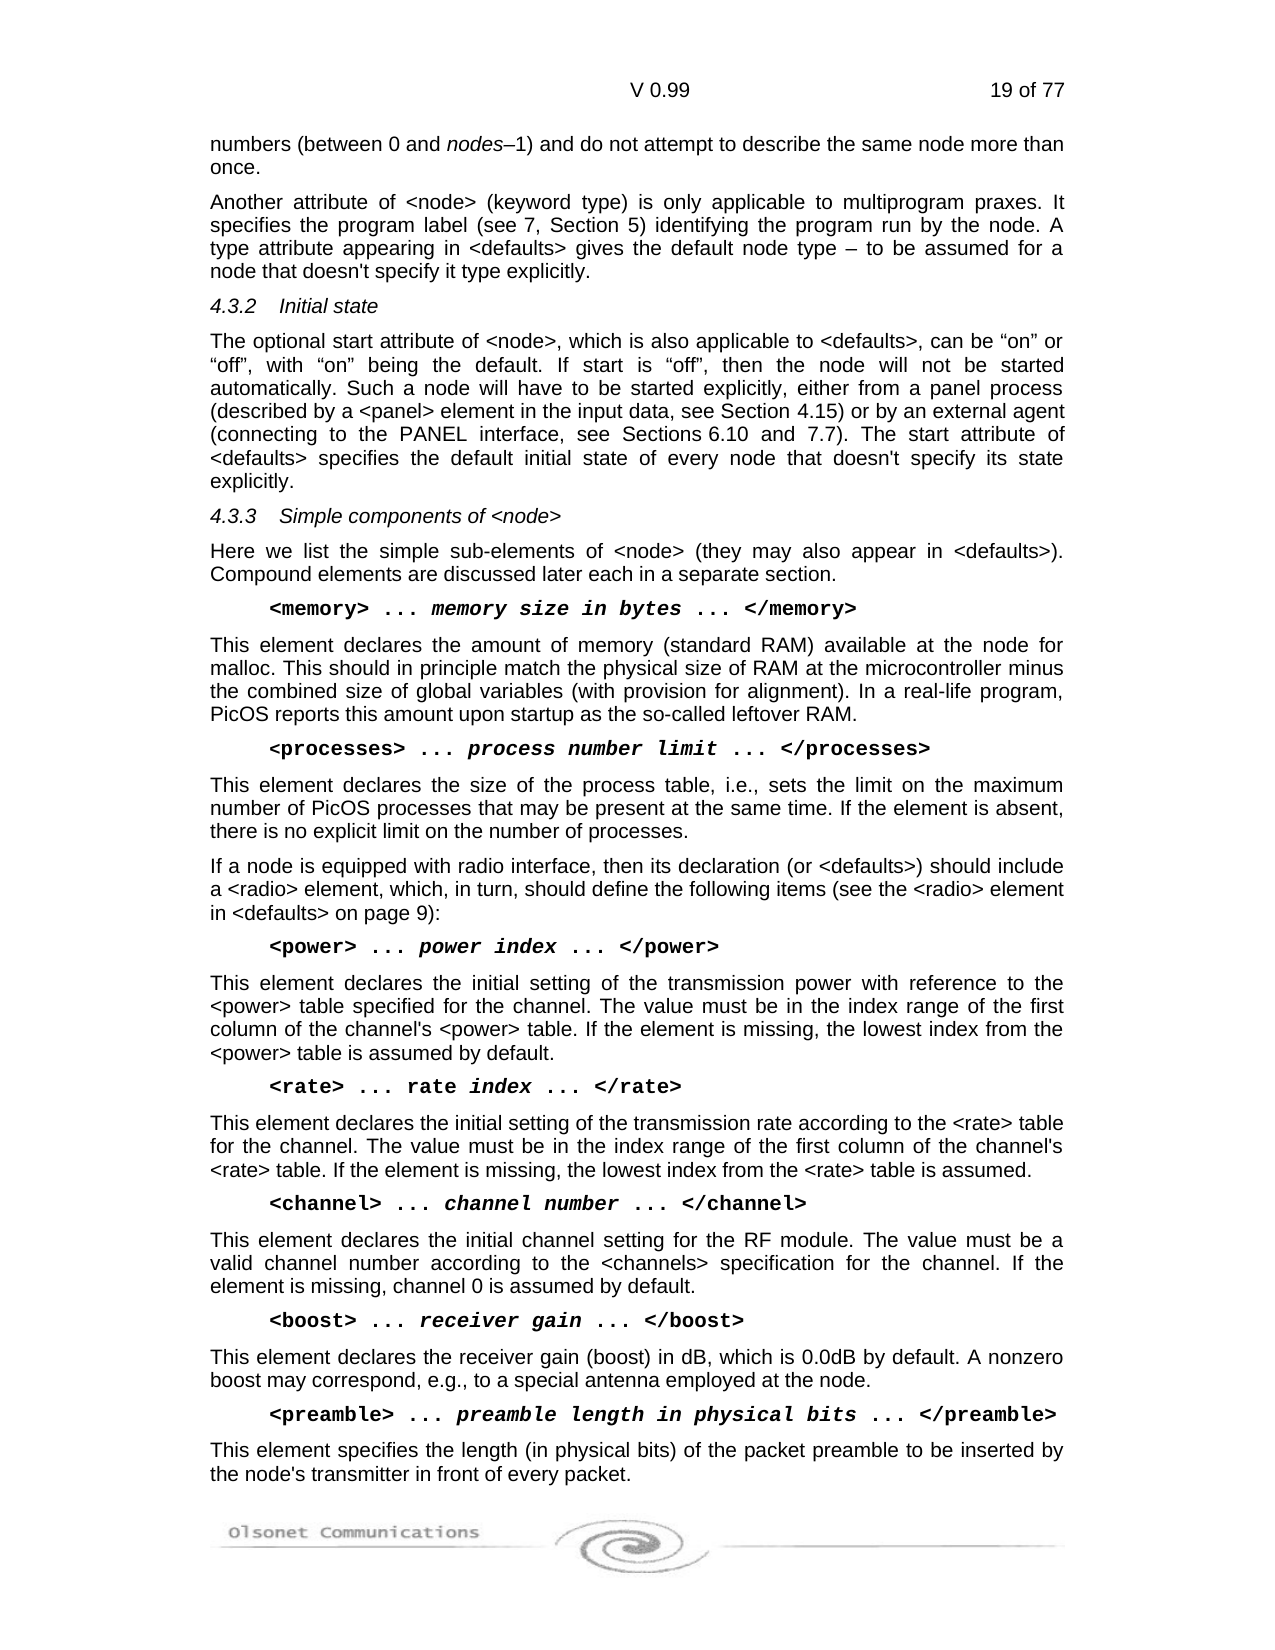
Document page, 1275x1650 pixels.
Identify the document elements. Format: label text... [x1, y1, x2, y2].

text Here we list the simple sub-elements of <node> (they may also appear in <defaults>). Compound elements are discussed later each in a separate section. [210, 539, 1065, 586]
text This element declares the size of the process table, i.e., sets the limit on the maximum number of PicOS processes that may be present at the same time. If the element is absent, there is no explicit limit on the number of processes. [210, 773, 1065, 843]
text <rate> ... rate index ... </rate> [269, 1076, 1065, 1100]
subtitle Initial state [210, 295, 1065, 318]
text This element declares the amount of memory (standard RAM) available at the node for malloc. This should in principle match the physical size of RAM at the microcontroller minus the combined size of global variables (with provision for alignment). In a real-life program, PicOS reports this amount upon startup as the so-called leftover RAM. [210, 633, 1065, 726]
text This element declares the receiver gain (boost) in dB, which is 0.0dB by default. A nonzero boost may correspond, e.g., to a special antenna employed at the node. [210, 1345, 1065, 1392]
text This element declares the initial setting of the transmission rate according to the <rate> table for the channel. The value must be in the index range of the first column of the channel's <rate> table. If the element is missing, the lowest index from the <rate> table is assumed. [210, 1112, 1065, 1181]
text <boost> ... receiver gain ... </boost> [269, 1310, 1065, 1334]
text The optional start attribute of <node>, which is also applicable to <defaults>, can be “on” or “off”, with “on” being the default. If start is “off”, then the node will not be started automatically. Such a node will have to be started explicitly, either from a panel process (described by a <panel> element in the input data, see Section 4.15) or by an external agent (connecting to the PANEL interface, see Sections 6.10 and 7.7). The start attribute of <defaults> specifies the default initial state of every node that doesn't specify its state explicitly. [210, 330, 1065, 493]
text <processes> ... process number limit ... </processes> [269, 738, 1065, 761]
subtitle Simple components of <node> [210, 504, 1065, 528]
text This element declares the initial channel setting for the RF module. The value must be a valid channel number according to the <channels> specification for the channel. If the element is missing, channel 0 is assumed by default. [210, 1228, 1065, 1298]
text This element specifies the length (in physical bits) of the packet preamble to be inserted by the node's transmitter in front of every packet. [210, 1439, 1065, 1486]
text This element declares the initial setting of the transmission power with reference to the <power> table specified for the channel. The value must be in the index range of the first column of the channel's <power> table. If the element is missing, the lowest index from the <power> table is assumed by default. [210, 972, 1065, 1064]
text <memory> ... memory size in bytes ... </memory> [269, 598, 1065, 621]
text <preamble> ... preamble length in physical bits ... </preamble> [269, 1404, 1065, 1427]
text numbers (between 0 and nodes–1) and do not attempt to describe the same node more than once. [210, 132, 1065, 179]
picture [210, 1504, 1065, 1596]
text <channel> ... channel number ... </channel> [269, 1193, 1065, 1217]
text If a node is equipped with radio interface, then its declaration (or <defaults>) should include a <radio> element, which, in turn, should define the following items (see the <radio> element in <defaults> on page 9): [210, 855, 1065, 924]
text <power> ... power index ... </power> [269, 936, 1065, 960]
text Another attribute of <node> (keyword type) is only applicable to multiprogram praxes. It specifies the program label (see 7, Section 5) identifying the program run by the node. A type attribute appearing in <defaults> gives the default node type – to be assumed for a node that doesn't specify it type explicitly. [210, 190, 1065, 283]
